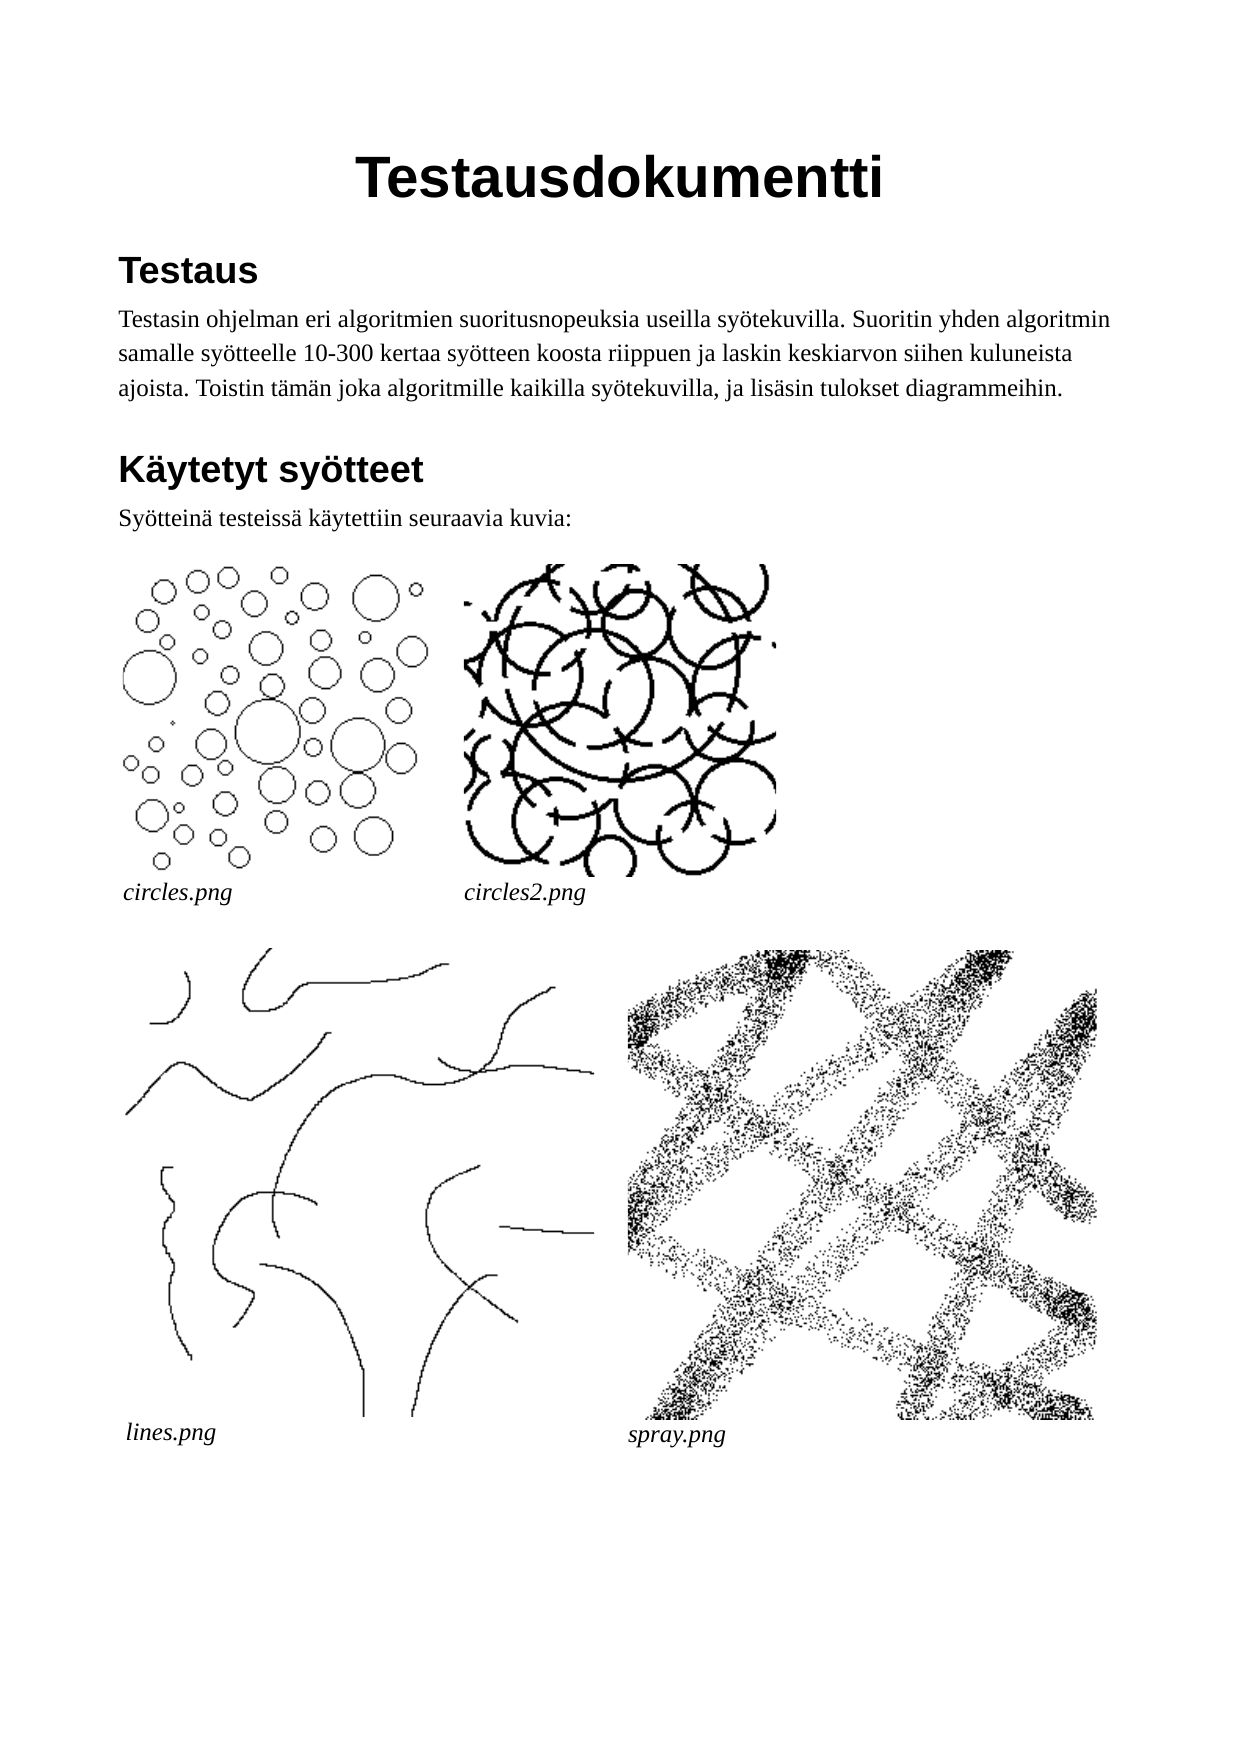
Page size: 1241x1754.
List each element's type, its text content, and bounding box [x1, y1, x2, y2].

picture [125, 948, 595, 1417]
text lines.png [125, 1417, 594, 1446]
picture [122, 564, 436, 878]
text circles.png [123, 878, 435, 906]
subtitle Testaus [118, 248, 1122, 291]
subtitle Käytetyt syötteet [118, 447, 1122, 491]
picture [627, 950, 1097, 1420]
text spray.png [628, 1420, 1097, 1448]
text Syötteinä testeissä käytettiin seuraavia kuvia: [118, 503, 1122, 532]
text circles2.png [464, 877, 776, 906]
title Testausdokumentti [118, 143, 1122, 210]
picture [463, 564, 777, 877]
text Testasin ohjelman eri algoritmien suoritusnopeuksia useilla syötekuvilla. Suoritin yhden algoritmin samalle syötteelle 10-300 kertaa syötteen koosta riippuen ja laskin keskiarvon siihen kuluneista ajoista. Toistin tämän joka algoritmille kaikilla syötekuvilla, ja lisäsin tulokset diagrammeihin. [118, 304, 1122, 402]
